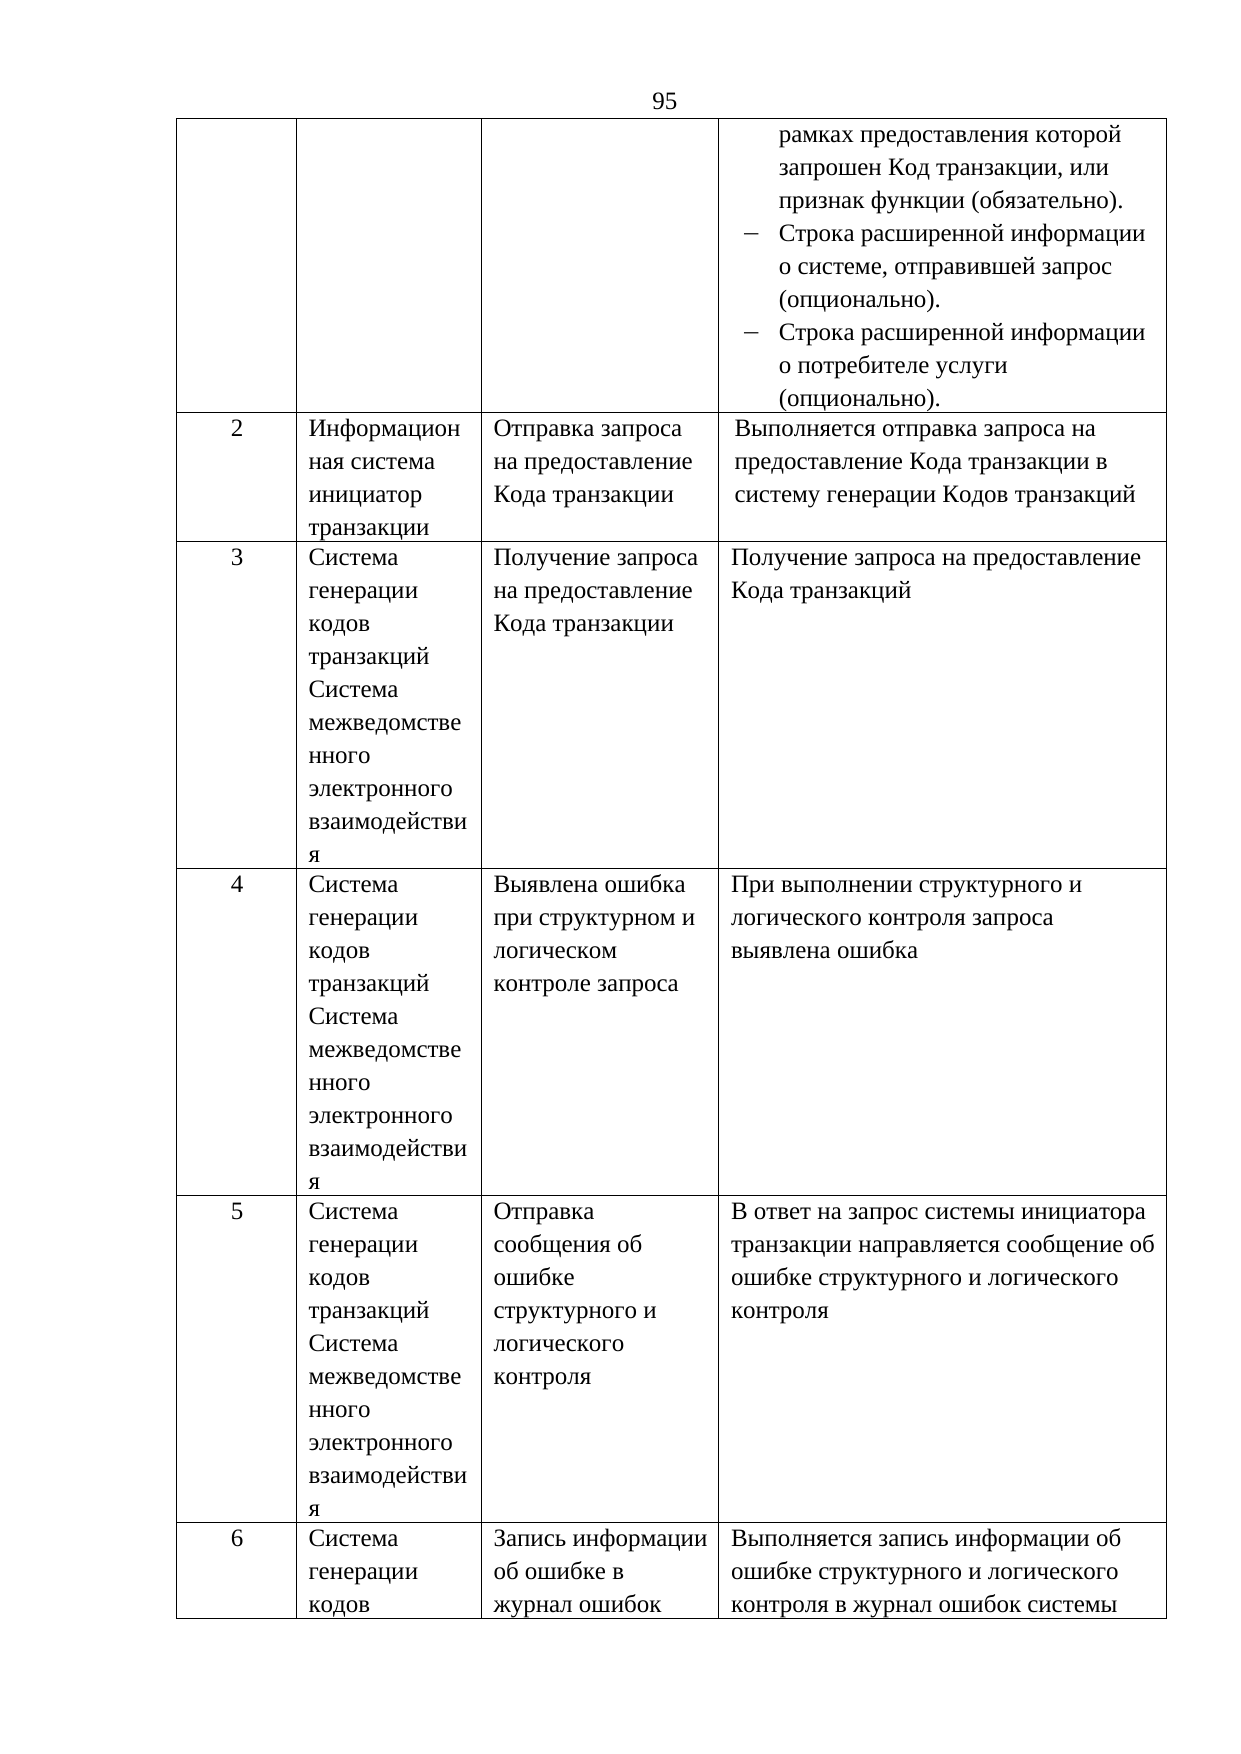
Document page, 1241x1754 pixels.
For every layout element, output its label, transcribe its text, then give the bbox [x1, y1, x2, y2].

table_cell Отправка запроса на предоставление Кода транзакции [482, 413, 718, 541]
table_cell Система генерации кодов транзакций Система межведомственного электронного взаимодействия [297, 869, 481, 1195]
table_cell Система генерации кодов транзакций Система межведомственного электронного взаимодействия [297, 542, 481, 868]
table_cell Информационная система инициатор транзакции [297, 413, 481, 541]
table_cell [482, 119, 718, 412]
table_cell 2 [177, 413, 296, 541]
table_cell [177, 119, 296, 412]
table_cell 4 [177, 869, 296, 1195]
table_cell 6 [177, 1523, 296, 1618]
table_cell 5 [177, 1196, 296, 1522]
table_cell Выполняется запись информации об ошибке структурного и логического контроля в журнал ошибок системы [719, 1523, 1166, 1618]
table_cell Запись информации об ошибке в журнал ошибок [482, 1523, 718, 1618]
table_cell [297, 119, 481, 412]
table_cell При выполнении структурного и логического контроля запроса выявлена ошибка [719, 869, 1166, 1195]
table_cell Выполняется отправка запроса на предоставление Кода транзакции в систему генерации Кодов транзакций [719, 413, 1166, 541]
table_cell Отправка сообщения об ошибке структурного и логического контроля [482, 1196, 718, 1522]
table_cell Система генерации кодов [297, 1523, 481, 1618]
table_cell 3 [177, 542, 296, 868]
table_cell рамках предоставления которой запрошен Код транзакции, или признак функции (обязательно). Строка расширенной информации о системе, отправившей запрос (опционально). Строка расширенной информации о потребителе услуги (опционально). [719, 119, 1166, 412]
table_cell Выявлена ошибка при структурном и логическом контроле запроса [482, 869, 718, 1195]
table_cell В ответ на запрос системы инициатора транзакции направляется сообщение об ошибке структурного и логического контроля [719, 1196, 1166, 1522]
table_cell Получение запроса на предоставление Кода транзакции [482, 542, 718, 868]
table_cell Система генерации кодов транзакций Система межведомственного электронного взаимодействия [297, 1196, 481, 1522]
table_cell Получение запроса на предоставление Кода транзакций [719, 542, 1166, 868]
